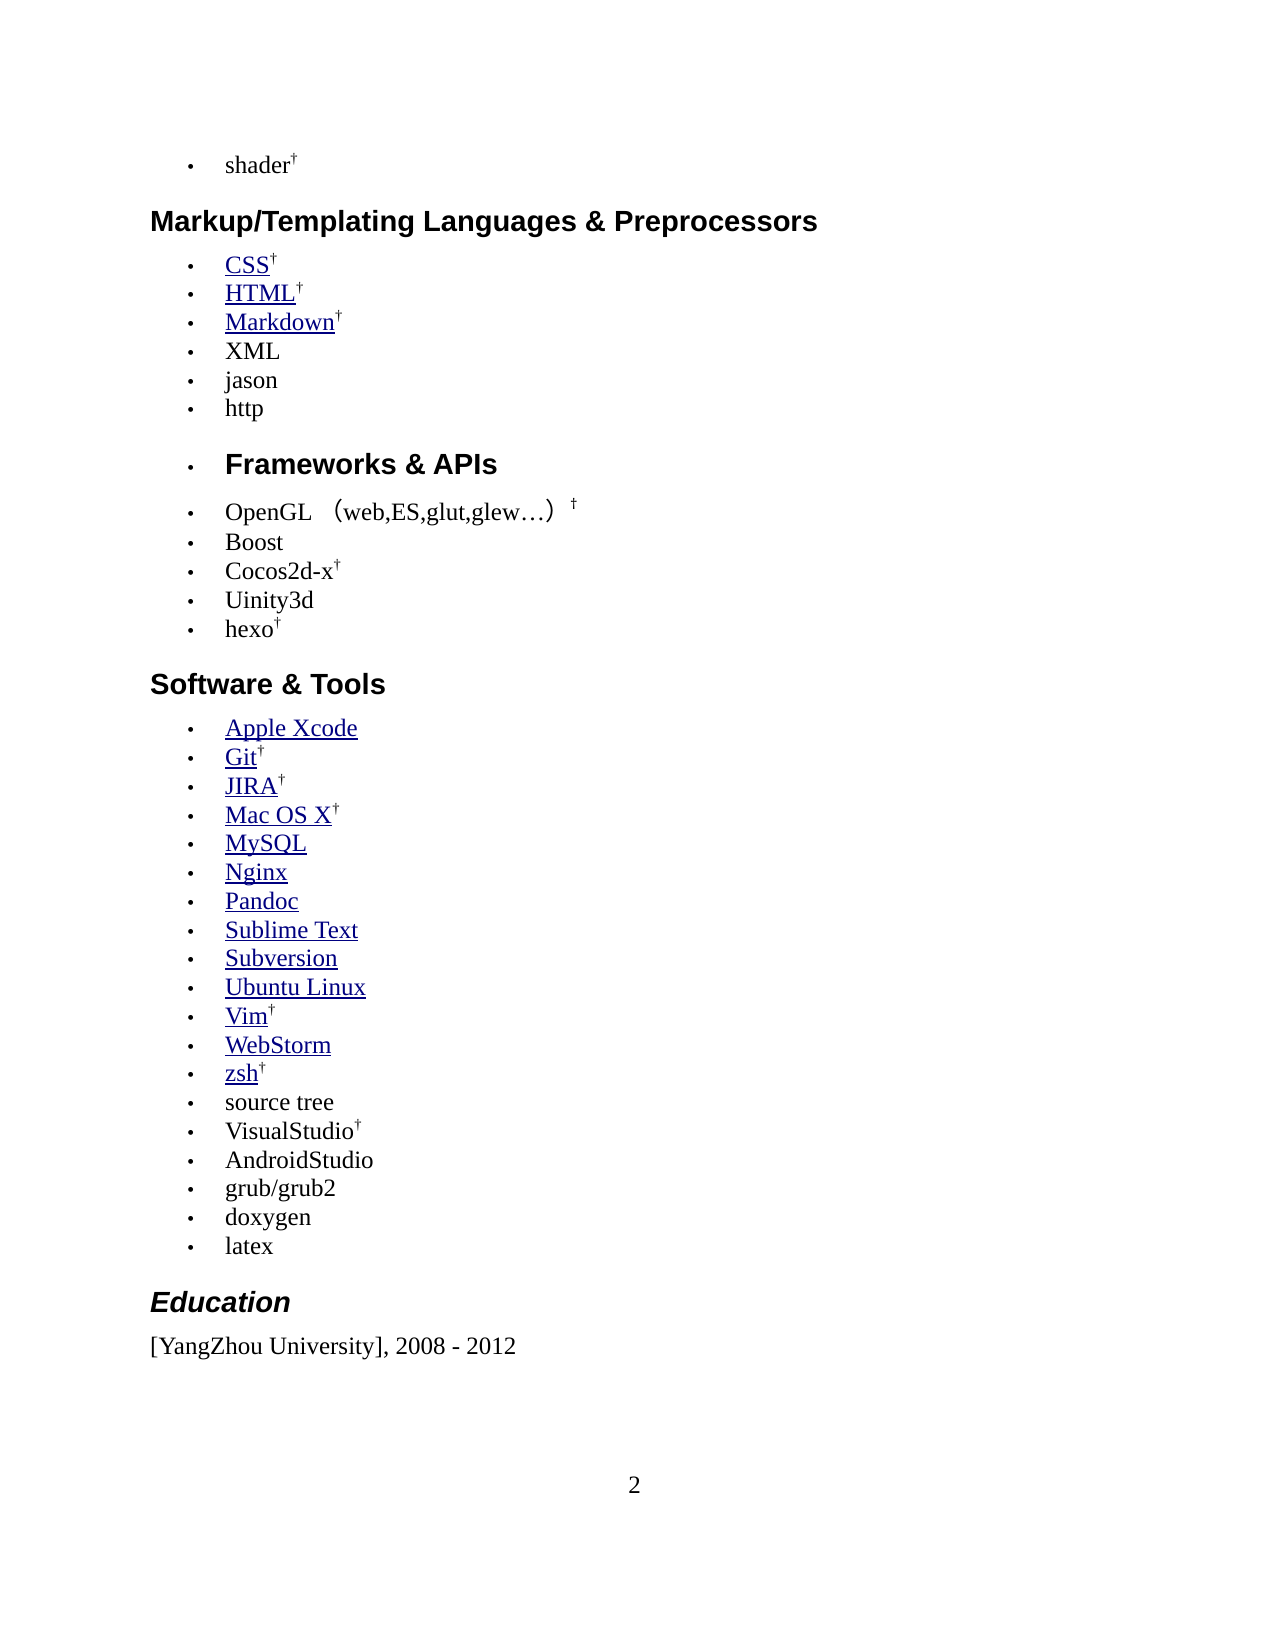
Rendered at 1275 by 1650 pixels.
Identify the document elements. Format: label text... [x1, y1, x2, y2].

list AndroidStudio [187, 1145, 1125, 1173]
list Markdown† [187, 307, 1125, 336]
subtitle Software & Tools [150, 667, 1125, 701]
list shader† [187, 150, 1125, 179]
list Boost [187, 527, 1125, 556]
list Git† [187, 742, 1125, 771]
list Mac OS X† [187, 800, 1125, 828]
list latex [187, 1231, 1125, 1260]
list Cocos2d-x† [187, 556, 1125, 585]
list Pandoc [187, 886, 1125, 915]
list Vim† [187, 1001, 1125, 1030]
list JIRA† [187, 771, 1125, 800]
list hexo† [187, 614, 1125, 642]
list Nginx [187, 857, 1125, 886]
list WebStorm [187, 1030, 1125, 1058]
list VisualStudio† [187, 1116, 1125, 1145]
list source tree [187, 1087, 1125, 1116]
list Sublime Text [187, 915, 1125, 943]
subtitle Frameworks & APIs [187, 447, 1125, 481]
list HTML† [187, 278, 1125, 307]
list MySQL [187, 828, 1125, 857]
subtitle Markup/Templating Languages & Preprocessors [150, 204, 1125, 237]
list doxygen [187, 1202, 1125, 1231]
list Subversion [187, 943, 1125, 972]
list zsh† [187, 1058, 1125, 1087]
list grub/grub2 [187, 1173, 1125, 1202]
list Apple Xcode [187, 713, 1125, 742]
list http [187, 393, 1125, 422]
subtitle Education [150, 1285, 1125, 1318]
list Uinity3d [187, 585, 1125, 614]
list jason [187, 365, 1125, 393]
list XML [187, 336, 1125, 365]
list CSS† [187, 250, 1125, 278]
text [YangZhou University], 2008 - 2012 [150, 1331, 1125, 1359]
list Ubuntu Linux [187, 972, 1125, 1001]
list OpenGL （web,ES,glut,glew…）† [187, 493, 1125, 527]
